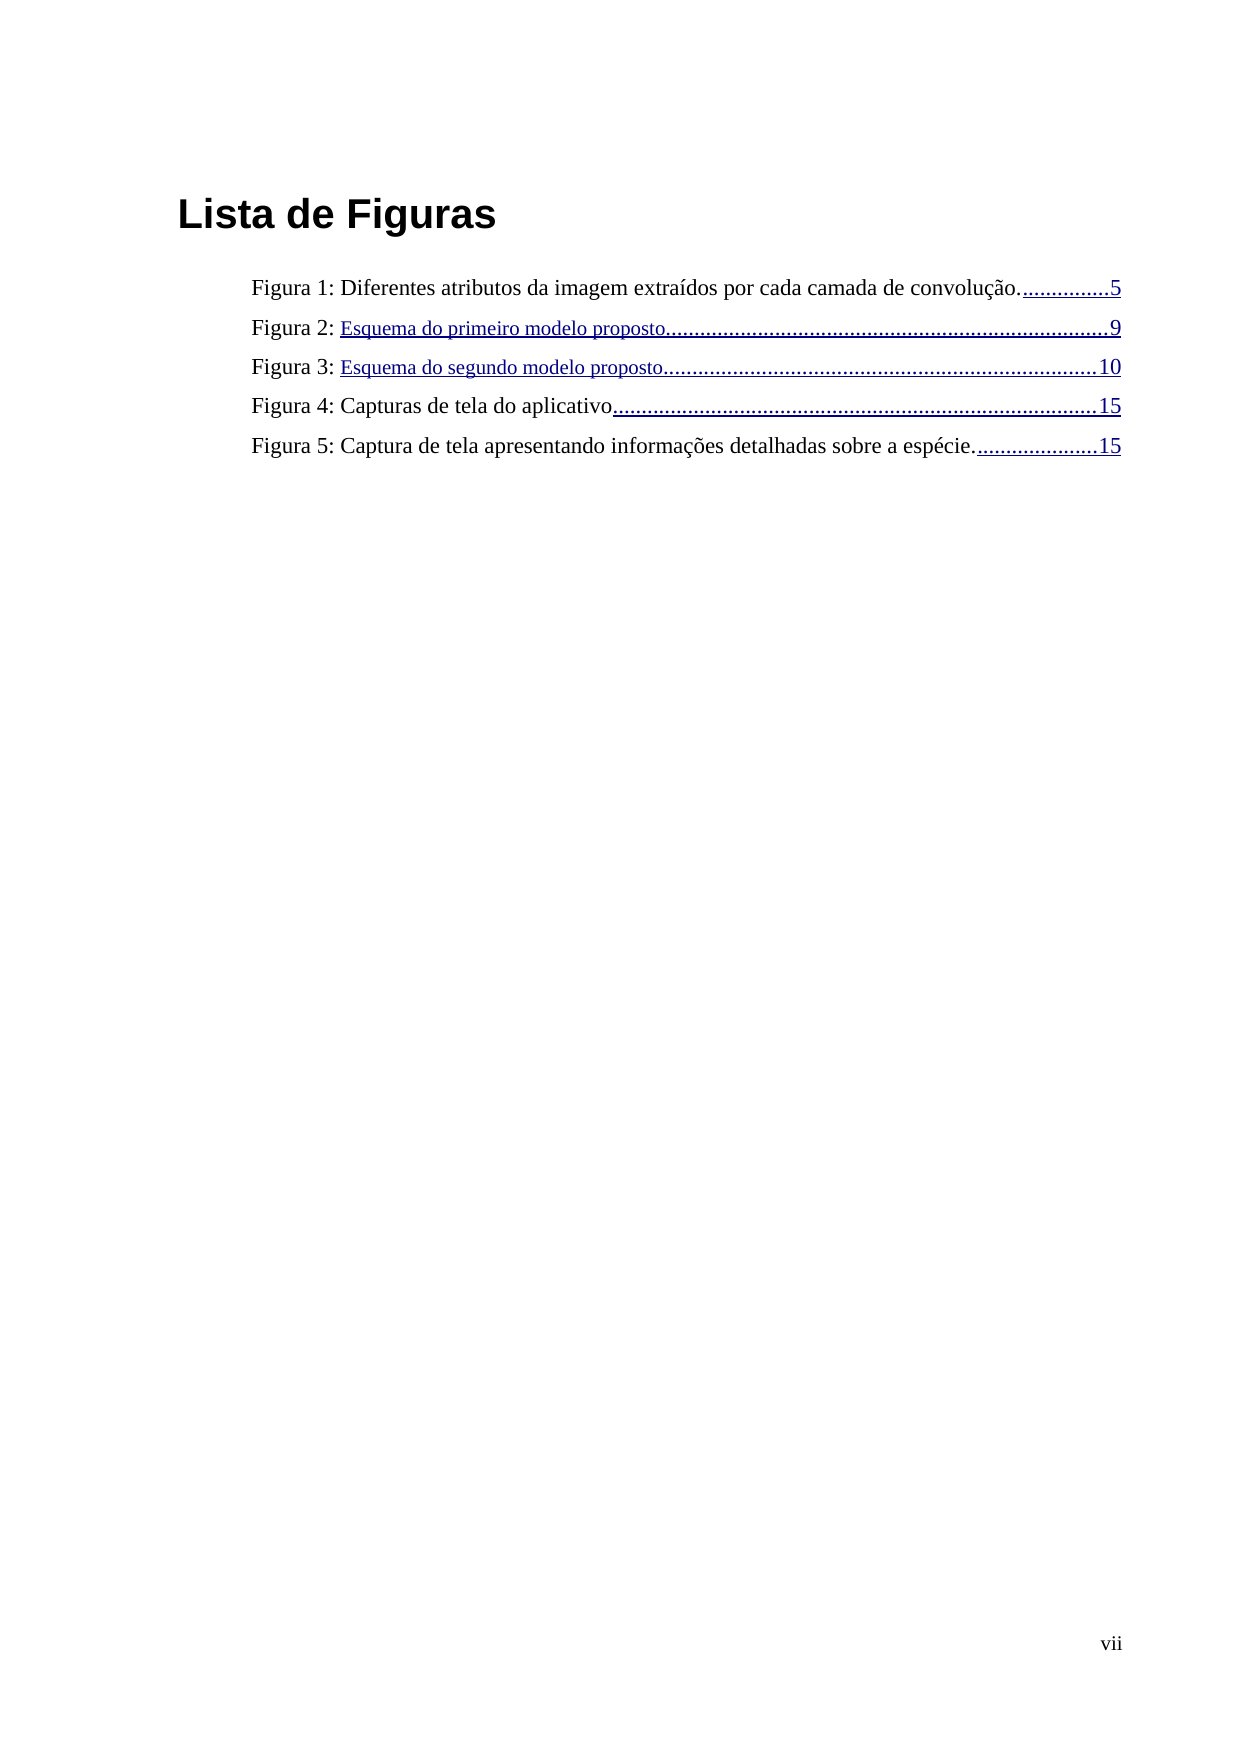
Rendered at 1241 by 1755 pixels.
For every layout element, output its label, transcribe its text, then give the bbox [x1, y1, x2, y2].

text Figura 5: Captura de tela apresentando informações detalhadas sobre a espécie. 15 [177, 432, 1122, 458]
text Figura 3: Esquema do segundo modelo proposto 10 [177, 353, 1122, 379]
subtitle Lista de Figuras [177, 190, 1122, 238]
text Figura 4: Capturas de tela do aplicativo 15 [177, 392, 1122, 419]
text Figura 2: Esquema do primeiro modelo proposto 9 [177, 313, 1122, 340]
text Figura 1: Diferentes atributos da imagem extraídos por cada camada de convolução. 5 [177, 274, 1122, 300]
